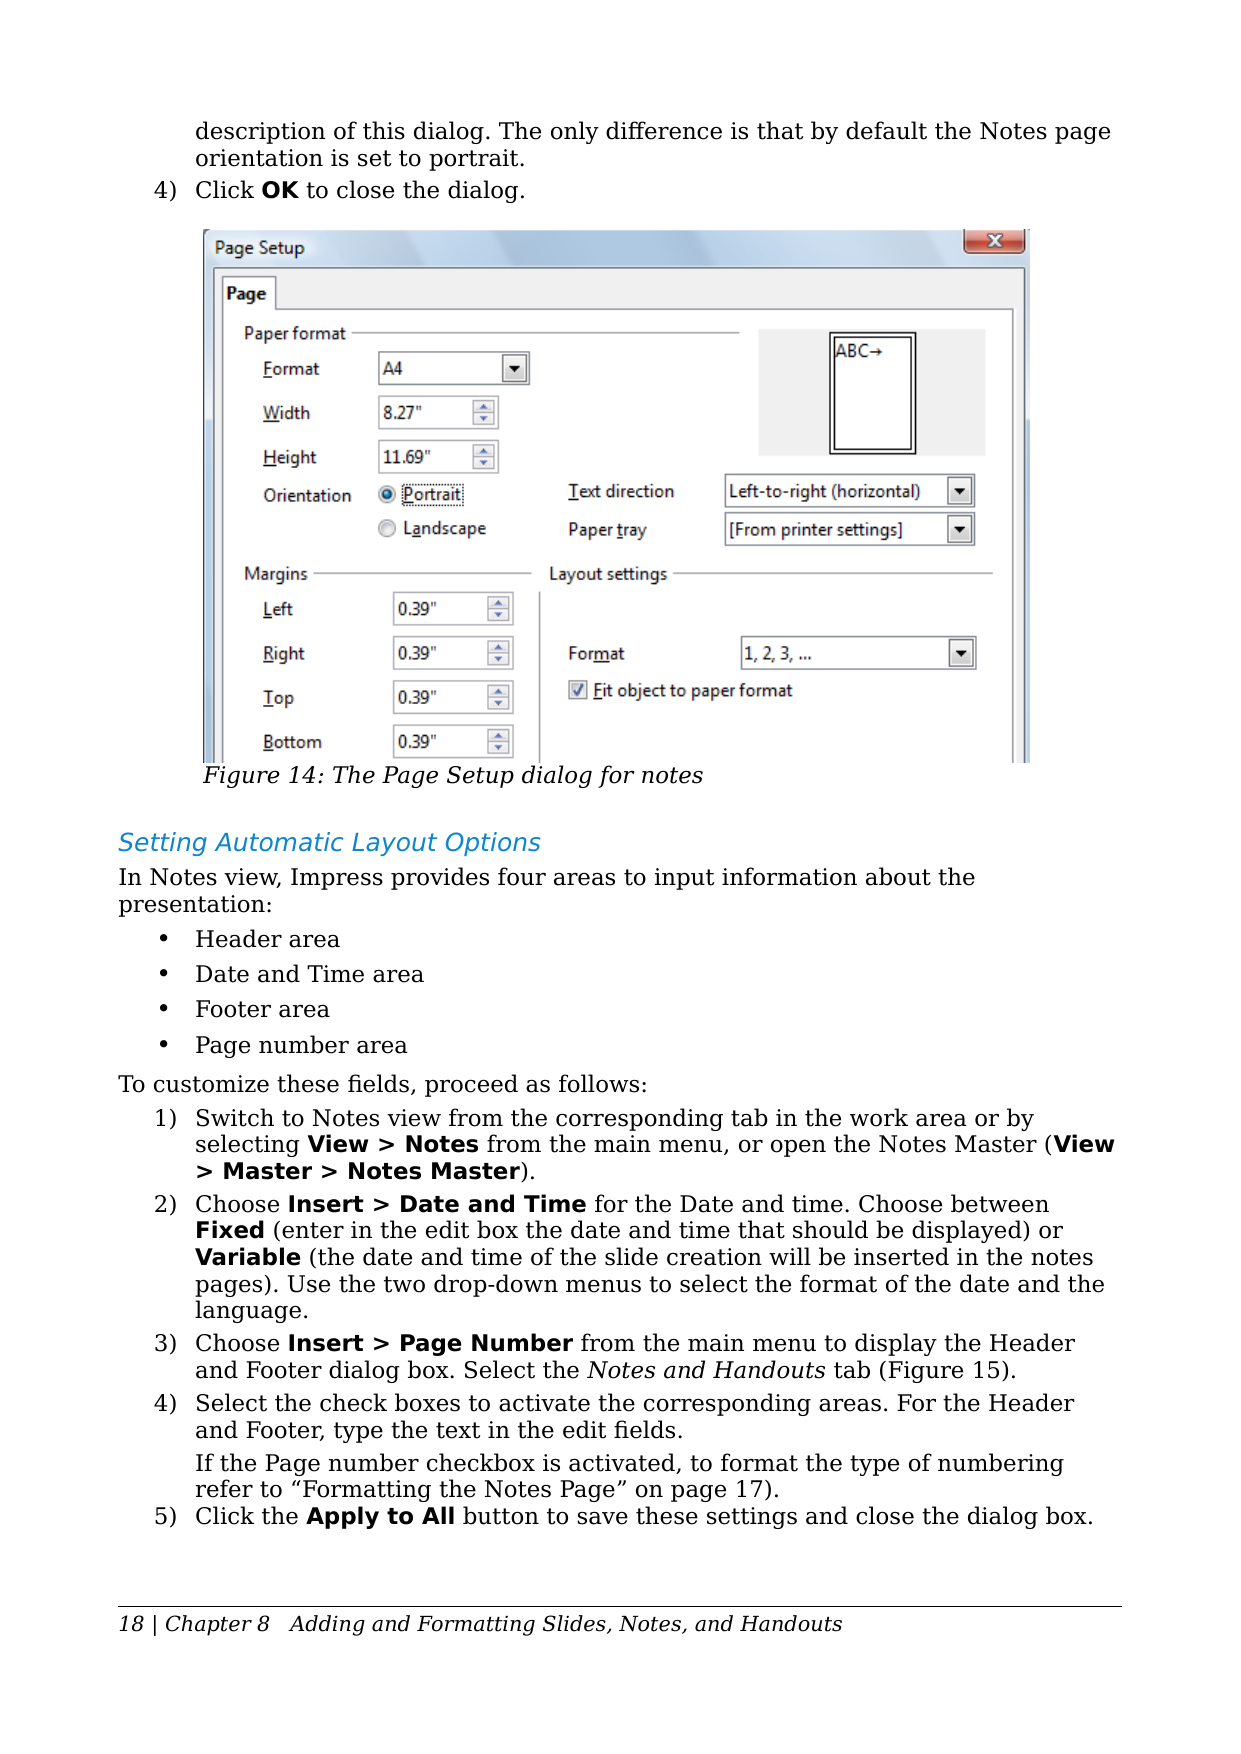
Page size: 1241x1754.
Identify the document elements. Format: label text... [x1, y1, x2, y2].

text Figure 14: The Page Setup dialog for notes [203, 763, 1030, 789]
list description of this dialog. The only difference is that by default the Notes page orientation is set to portrait. [177, 118, 1122, 171]
list To customize these fields, proceed as follows: [118, 1072, 1122, 1098]
list Click the Apply to All button to save these settings and close the dialog box. [177, 1503, 1122, 1530]
list Select the check boxes to activate the corresponding areas. For the Header and Footer, type the text in the edit fields. [177, 1390, 1122, 1443]
subtitle Setting Automatic Layout Options [118, 828, 1122, 858]
list Choose Insert > Date and Time for the Date and time. Choose between Fixed (enter in the edit box the date and time that should be displayed) or Variable (the date and time of the slide creation will be inserted in the notes pages). Use the two drop‑down menus to select the format of the date and the language. [177, 1191, 1122, 1324]
list Footer area [156, 995, 1122, 1024]
list Date and Time area [156, 959, 1122, 988]
list Header area [156, 924, 1122, 953]
list If the Page number checkbox is activated, to format the type of numbering refer to “Formatting the Notes Page” on page 17). [195, 1450, 1122, 1503]
list Switch to Notes view from the corresponding tab in the work area or by selecting View > Notes from the main menu, or open the Notes Master (View > Master > Notes Master). [177, 1105, 1122, 1185]
list Page number area [156, 1030, 1122, 1059]
picture [203, 229, 1030, 763]
list Choose Insert > Page Number from the main menu to display the Header and Footer dialog box. Select the Notes and Handouts tab (Figure 15). [177, 1331, 1122, 1384]
list Click OK to close the dialog. [177, 178, 1122, 204]
list In Notes view, Impress provides four areas to input information about the presentation: [118, 864, 1122, 917]
